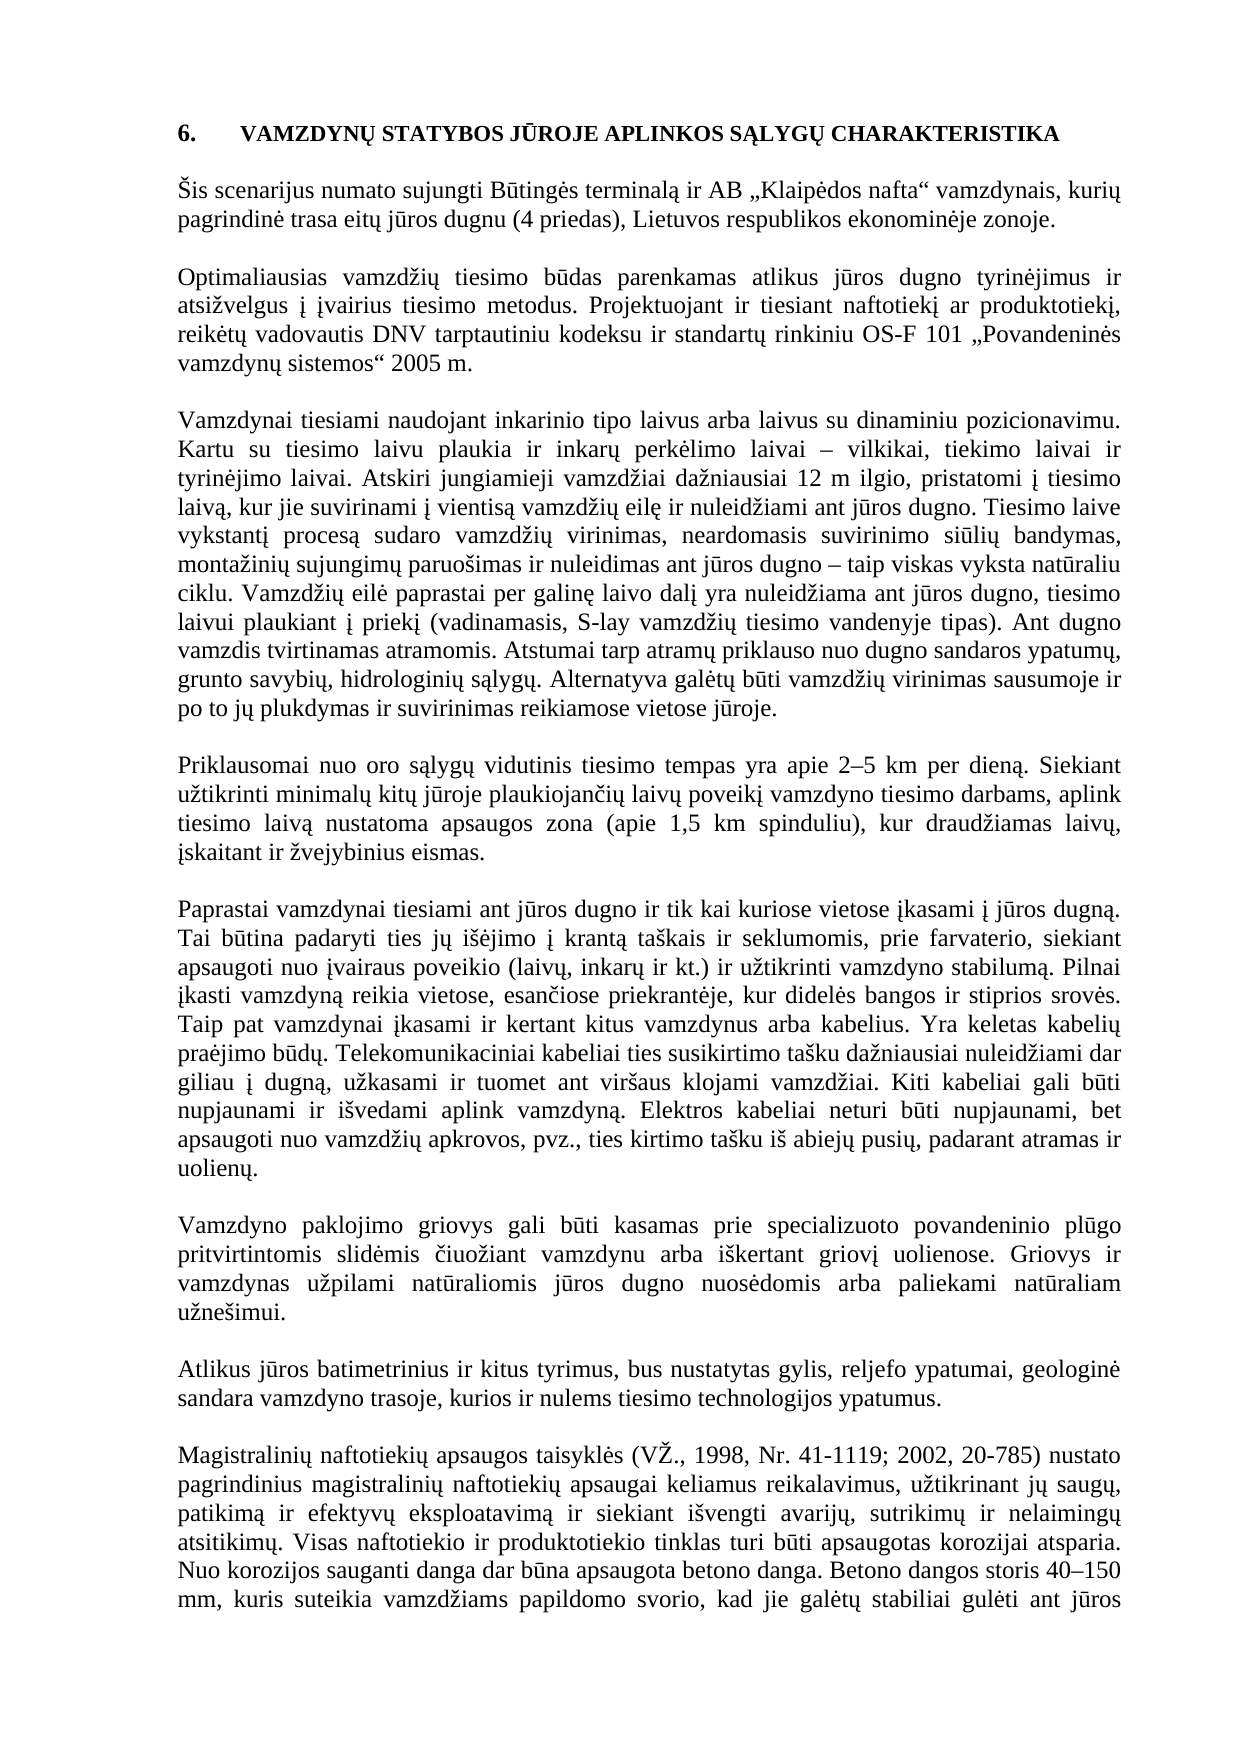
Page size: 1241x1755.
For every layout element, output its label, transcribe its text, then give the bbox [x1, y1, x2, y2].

text Vamzdynai tiesiami naudojant inkarinio tipo laivus arba laivus su dinaminiu pozicionavimu. Kartu su tiesimo laivu plaukia ir inkarų perkėlimo laivai – vilkikai, tiekimo laivai ir tyrinėjimo laivai. Atskiri jungiamieji vamzdžiai dažniausiai 12 m ilgio, pristatomi į tiesimo laivą, kur jie suvirinami į vientisą vamzdžių eilę ir nuleidžiami ant jūros dugno. Tiesimo laive vykstantį procesą sudaro vamzdžių virinimas, neardomasis suvirinimo siūlių bandymas, montažinių sujungimų paruošimas ir nuleidimas ant jūros dugno – taip viskas vyksta natūraliu ciklu. Vamzdžių eilė paprastai per galinę laivo dalį yra nuleidžiama ant jūros dugno, tiesimo laivui plaukiant į priekį (vadinamasis, S-lay vamzdžių tiesimo vandenyje tipas). Ant dugno vamzdis tvirtinamas atramomis. Atstumai tarp atramų priklauso nuo dugno sandaros ypatumų, grunto savybių, hidrologinių sąlygų. Alternatyva galėtų būti vamzdžių virinimas sausumoje ir po to jų plukdymas ir suvirinimas reikiamose vietose jūroje. [177, 406, 1122, 722]
text 6. VAMZDYNŲ STATYBOS JŪROJE APLINKOS SĄLYGŲ CHARAKTERISTIKA [177, 118, 1122, 147]
text Magistralinių naftotiekių apsaugos taisyklės (VŽ., 1998, Nr. 41-1119; 2002, 20-785) nustato pagrindinius magistralinių naftotiekių apsaugai keliamus reikalavimus, užtikrinant jų saugų, patikimą ir efektyvų eksploatavimą ir siekiant išvengti avarijų, sutrikimų ir nelaimingų atsitikimų. Visas naftotiekio ir produktotiekio tinklas turi būti apsaugotas korozijai atsparia. Nuo korozijos sauganti danga dar būna apsaugota betono danga. Betono dangos storis 40–150 mm, kuris suteikia vamzdžiams papildomo svorio, kad jie galėtų stabiliai gulėti ant jūros [177, 1441, 1122, 1613]
text Optimaliausias vamzdžių tiesimo būdas parenkamas atlikus jūros dugno tyrinėjimus ir atsižvelgus į įvairius tiesimo metodus. Projektuojant ir tiesiant naftotiekį ar produktotiekį, reikėtų vadovautis DNV tarptautiniu kodeksu ir standartų rinkiniu OS-F 101 „Povandeninės vamzdynų sistemos“ 2005 m. [177, 262, 1122, 377]
text Atlikus jūros batimetrinius ir kitus tyrimus, bus nustatytas gylis, reljefo ypatumai, geologinė sandara vamzdyno trasoje, kurios ir nulems tiesimo technologijos ypatumus. [177, 1354, 1122, 1412]
text Paprastai vamzdynai tiesiami ant jūros dugno ir tik kai kuriose vietose įkasami į jūros dugną. Tai būtina padaryti ties jų išėjimo į krantą taškais ir seklumomis, prie farvaterio, siekiant apsaugoti nuo įvairaus poveikio (laivų, inkarų ir kt.) ir užtikrinti vamzdyno stabilumą. Pilnai įkasti vamzdyną reikia vietose, esančiose priekrantėje, kur didelės bangos ir stiprios srovės. Taip pat vamzdynai įkasami ir kertant kitus vamzdynus arba kabelius. Yra keletas kabelių praėjimo būdų. Telekomunikaciniai kabeliai ties susikirtimo tašku dažniausiai nuleidžiami dar giliau į dugną, užkasami ir tuomet ant viršaus klojami vamzdžiai. Kiti kabeliai gali būti nupjaunami ir išvedami aplink vamzdyną. Elektros kabeliai neturi būti nupjaunami, bet apsaugoti nuo vamzdžių apkrovos, pvz., ties kirtimo tašku iš abiejų pusių, padarant atramas ir uolienų. [177, 894, 1122, 1182]
text Priklausomai nuo oro sąlygų vidutinis tiesimo tempas yra apie 2–5 km per dieną. Siekiant užtikrinti minimalų kitų jūroje plaukiojančių laivų poveikį vamzdyno tiesimo darbams, aplink tiesimo laivą nustatoma apsaugos zona (apie 1,5 km spinduliu), kur draudžiamas laivų, įskaitant ir žvejybinius eismas. [177, 751, 1122, 866]
text Šis scenarijus numato sujungti Būtingės terminalą ir AB „Klaipėdos nafta“ vamzdynais, kurių pagrindinė trasa eitų jūros dugnu (4 priedas), Lietuvos respublikos ekonominėje zonoje. [177, 176, 1122, 233]
text Vamzdyno paklojimo griovys gali būti kasamas prie specializuoto povandeninio plūgo pritvirtintomis slidėmis čiuožiant vamzdynu arba iškertant griovį uolienose. Griovys ir vamzdynas užpilami natūraliomis jūros dugno nuosėdomis arba paliekami natūraliam užnešimui. [177, 1211, 1122, 1326]
